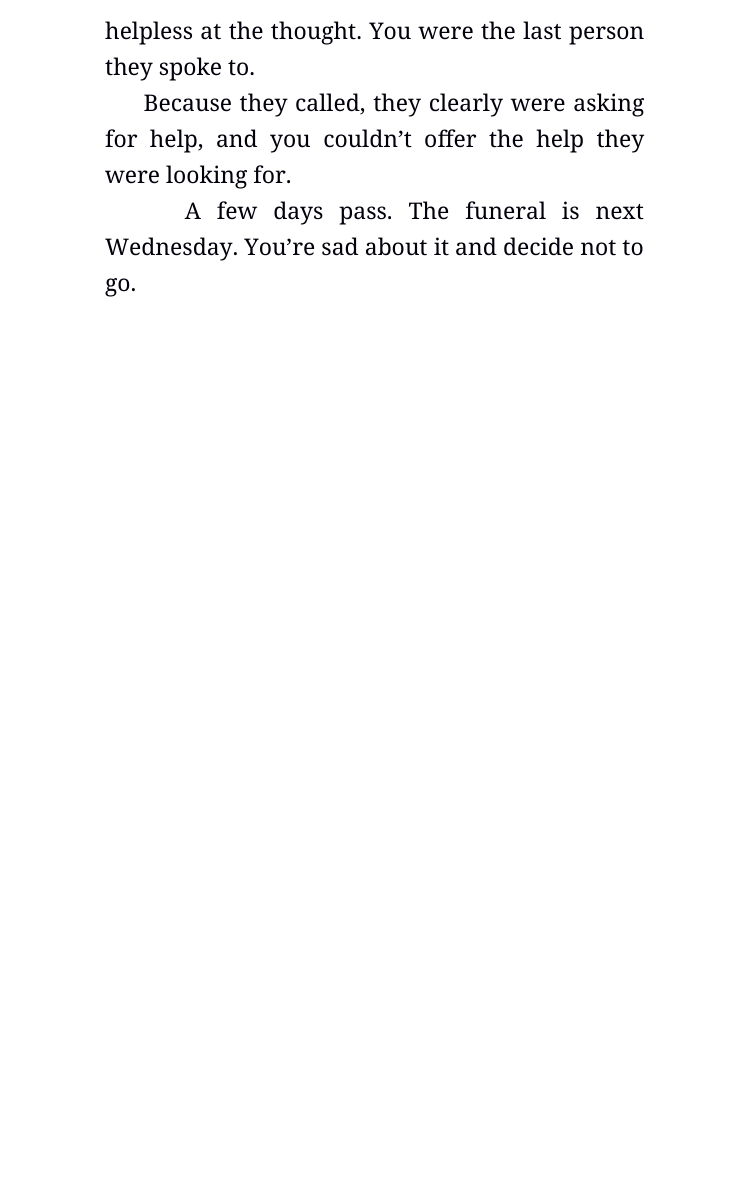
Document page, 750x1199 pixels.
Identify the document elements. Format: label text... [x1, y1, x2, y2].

text Because they called, they clearly were asking for help, and you couldn’t offer the help they were looking for. [105, 87, 645, 190]
text helpless at the thought. You were the last person they spoke to. [105, 15, 645, 82]
text A few days pass. The funeral is next Wednesday. You’re sad about it and decide not to go. [105, 195, 645, 298]
